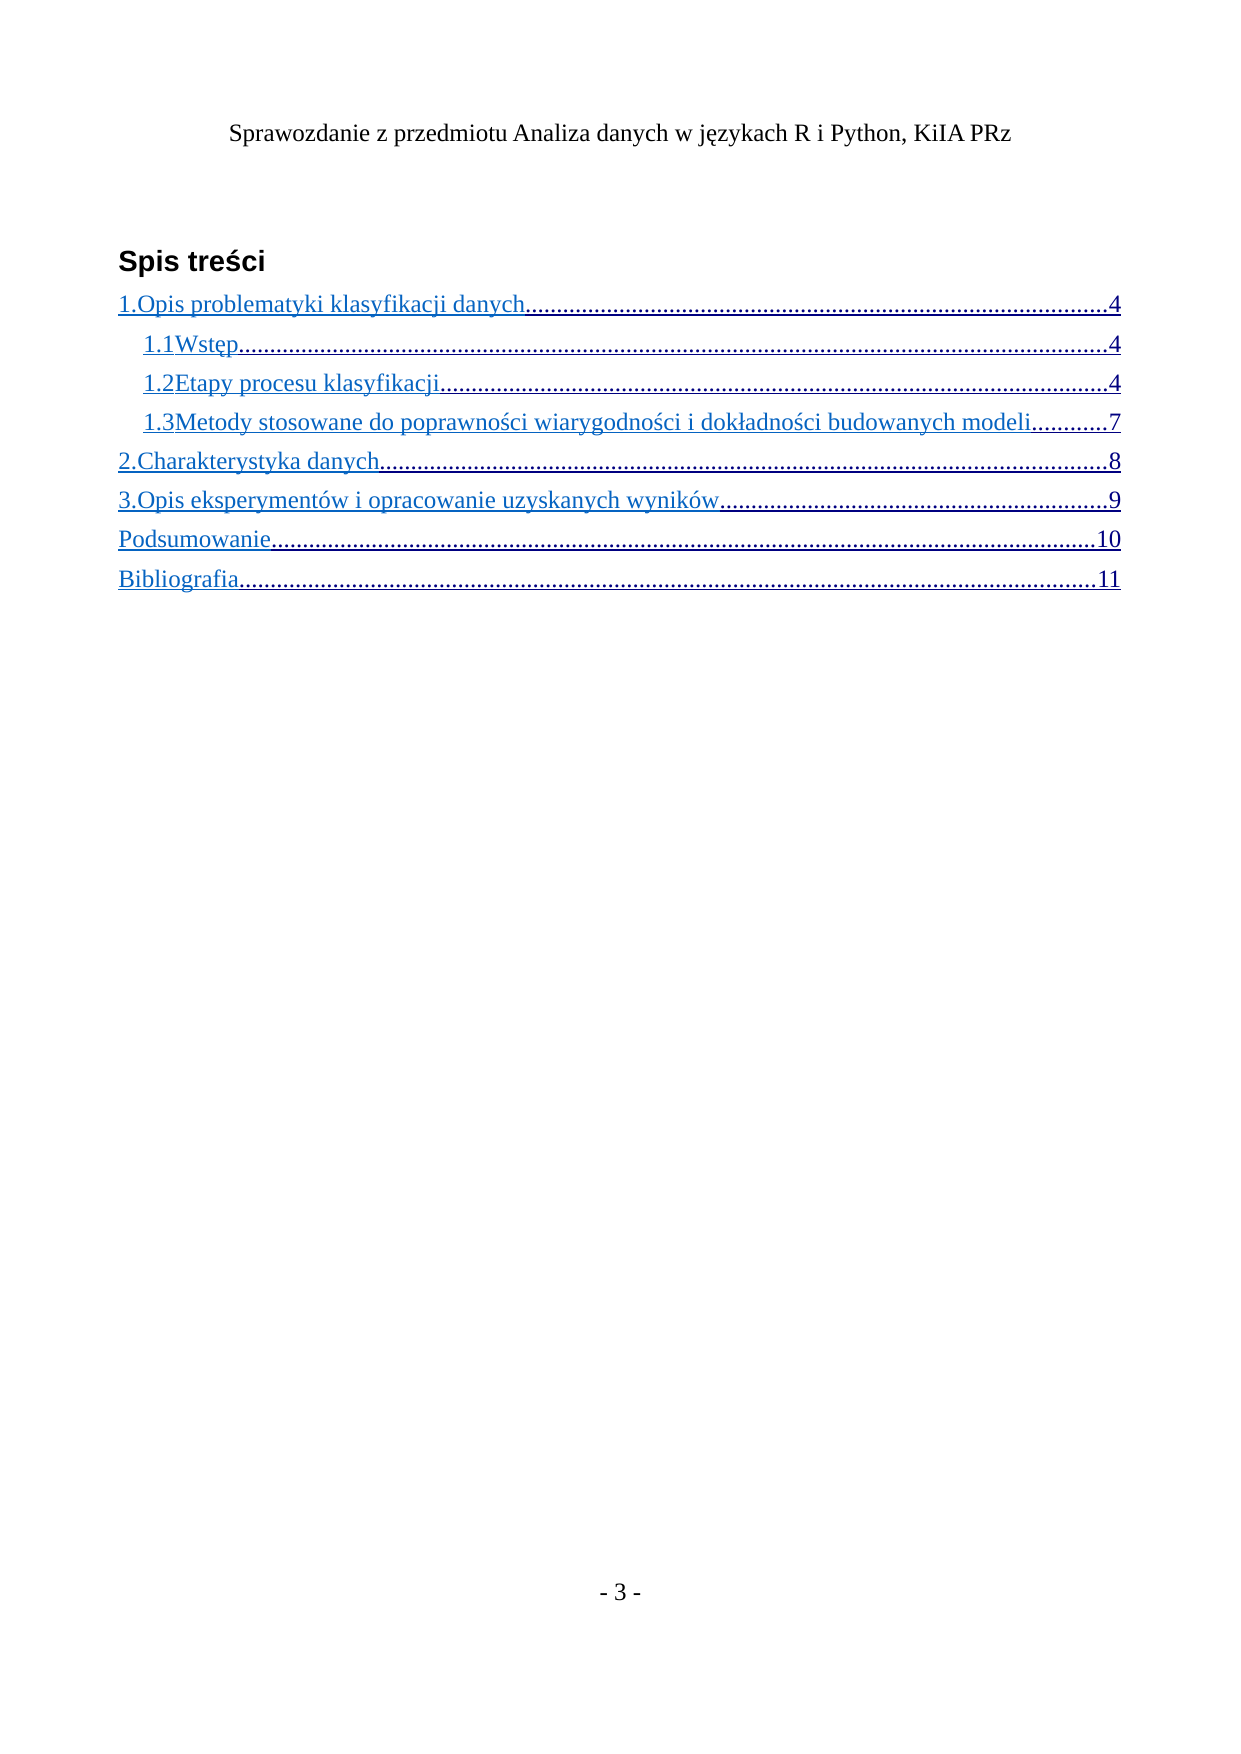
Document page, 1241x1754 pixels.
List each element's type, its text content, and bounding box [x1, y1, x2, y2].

text Podsumowanie 10 [118, 524, 1122, 553]
text 1.2 Etapy procesu klasyfikacji 4 [143, 368, 1122, 397]
text 1. Opis problematyki klasyfikacji danych 4 [118, 289, 1122, 318]
text 3. Opis eksperymentów i opracowanie uzyskanych wyników 9 [118, 485, 1122, 514]
text 1.3 Metody stosowane do poprawności wiarygodności i dokładności budowanych modeli 7 [143, 407, 1122, 436]
text 1.1 Wstęp 4 [143, 329, 1122, 357]
text 2. Charakterystyka danych 8 [118, 446, 1122, 475]
text Spis treści [118, 243, 1122, 277]
text Bibliografia 11 [118, 564, 1122, 592]
